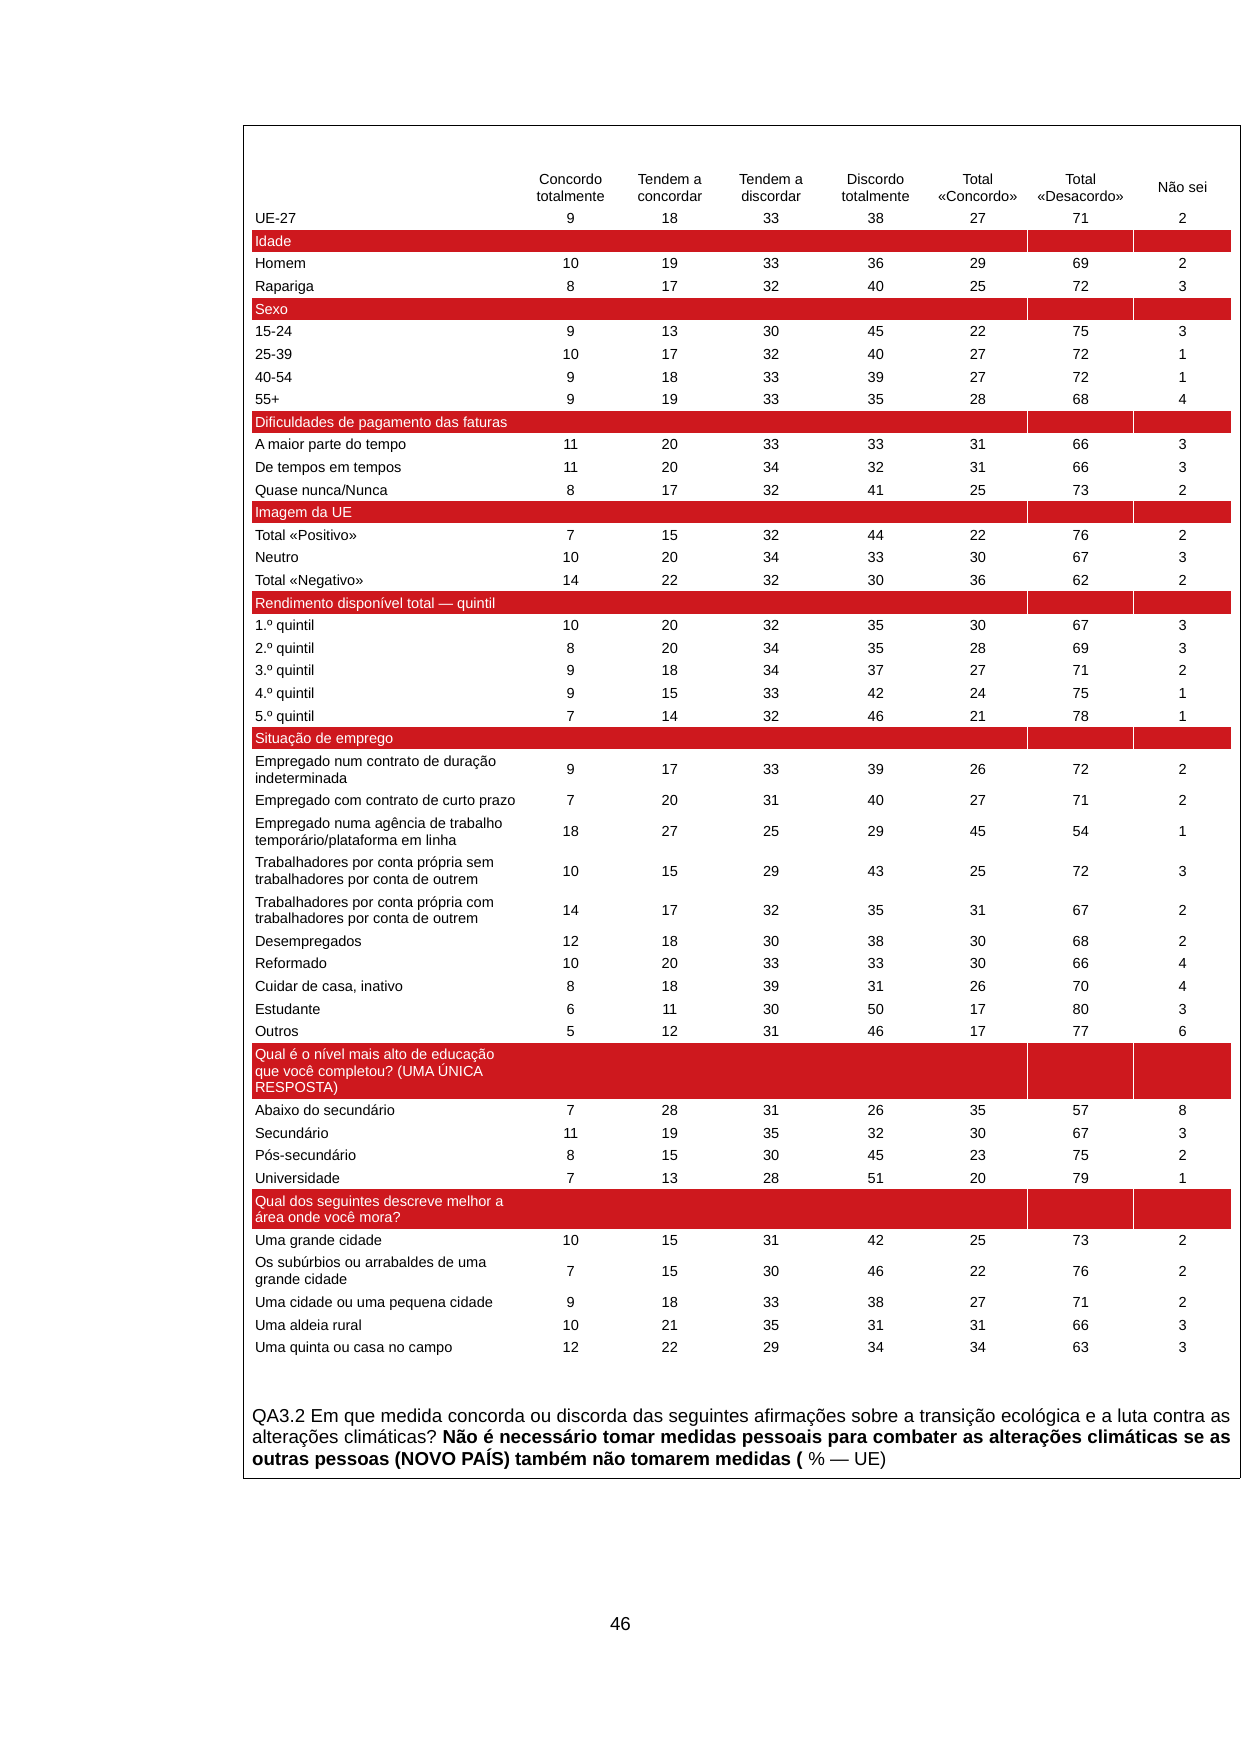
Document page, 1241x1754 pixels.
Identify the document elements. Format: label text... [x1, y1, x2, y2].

table_cell 63 [1028, 1336, 1133, 1358]
table_cell 67 [1028, 614, 1133, 637]
table_cell 69 [1028, 637, 1133, 659]
table_cell 2 [1134, 1144, 1231, 1167]
table_cell 51 [823, 1167, 928, 1189]
table_cell 29 [719, 1336, 823, 1358]
table_cell 27 [928, 659, 1027, 682]
table_cell [1134, 230, 1231, 252]
table_cell 23 [928, 1144, 1027, 1167]
table_cell 20 [620, 789, 719, 812]
table_cell 11 [521, 456, 620, 478]
table_cell 35 [928, 1099, 1027, 1121]
table_cell 66 [1028, 456, 1133, 478]
table_cell Homem [252, 252, 521, 275]
table_cell 76 [1028, 1251, 1133, 1291]
table_cell Empregado numa agência de trabalho temporário/plataforma em linha [252, 812, 521, 851]
table_cell 70 [1028, 975, 1133, 997]
table_cell Estudante [252, 998, 521, 1020]
table_cell 11 [521, 433, 620, 456]
table_cell 69 [1028, 252, 1133, 275]
table_cell 9 [521, 750, 620, 789]
table_cell [928, 230, 1027, 252]
table_cell 10 [521, 252, 620, 275]
table_cell 10 [521, 343, 620, 365]
table_cell 2 [1134, 1291, 1231, 1313]
table_cell [719, 501, 823, 523]
table_cell 25 [928, 275, 1027, 297]
table_cell 5.º quintil [252, 704, 521, 727]
table_cell Pós-secundário [252, 1144, 521, 1167]
table_cell 3 [1134, 546, 1231, 569]
table_cell 32 [719, 275, 823, 297]
table_cell 2 [1134, 750, 1231, 789]
table_cell 31 [823, 975, 928, 997]
table_header Não sei [1134, 168, 1231, 207]
table_cell 67 [1028, 890, 1133, 930]
table_cell 30 [928, 546, 1027, 569]
table_cell 7 [521, 704, 620, 727]
table_cell 35 [719, 1121, 823, 1144]
table_cell Empregado com contrato de curto prazo [252, 789, 521, 812]
table_cell 31 [928, 456, 1027, 478]
table_cell 32 [823, 1121, 928, 1144]
table_header Total «Desacordo» [1028, 168, 1133, 207]
table_cell Sexo [252, 298, 521, 320]
table_cell Neutro [252, 546, 521, 569]
table_cell 25-39 [252, 343, 521, 365]
table_cell 28 [928, 637, 1027, 659]
table_cell 72 [1028, 851, 1133, 890]
table_cell 8 [521, 637, 620, 659]
table_cell 38 [823, 1291, 928, 1313]
table_cell 10 [521, 851, 620, 890]
table_cell 9 [521, 320, 620, 343]
table_cell Uma quinta ou casa no campo [252, 1336, 521, 1358]
table_cell 35 [719, 1313, 823, 1336]
table_cell [1134, 411, 1231, 433]
table_cell [823, 1043, 928, 1099]
table_cell [521, 411, 620, 433]
table_cell [823, 1189, 928, 1229]
table_cell Quase nunca/Nunca [252, 478, 521, 501]
table_cell 71 [1028, 1291, 1133, 1313]
table_cell 3 [1134, 275, 1231, 297]
table_cell 22 [620, 1336, 719, 1358]
table_cell 22 [928, 1251, 1027, 1291]
table_cell 76 [1028, 524, 1133, 546]
table_header Discordo totalmente [823, 168, 928, 207]
table_cell 38 [823, 207, 928, 230]
table_cell [823, 298, 928, 320]
table_cell [521, 298, 620, 320]
table_cell 31 [719, 1229, 823, 1251]
table_cell 19 [620, 388, 719, 411]
table_cell [823, 727, 928, 749]
table_cell 46 [823, 704, 928, 727]
table_cell 33 [719, 388, 823, 411]
table_cell 46 [823, 1251, 928, 1291]
table_cell 22 [928, 524, 1027, 546]
table_cell 1 [1134, 704, 1231, 727]
table_cell 7 [521, 524, 620, 546]
table_cell 18 [620, 659, 719, 682]
table_cell A maior parte do tempo [252, 433, 521, 456]
table_cell 30 [823, 569, 928, 591]
table_cell 45 [823, 320, 928, 343]
table_cell Rendimento disponível total — quintil [252, 591, 521, 614]
table_cell 7 [521, 1251, 620, 1291]
table_cell 9 [521, 1291, 620, 1313]
table_cell 18 [521, 812, 620, 851]
table_cell 2 [1134, 524, 1231, 546]
table_cell 3 [1134, 637, 1231, 659]
table_cell 15 [620, 1144, 719, 1167]
table_cell [719, 230, 823, 252]
table_cell [521, 591, 620, 614]
table_cell 36 [823, 252, 928, 275]
table_cell 12 [521, 1336, 620, 1358]
table_cell [620, 727, 719, 749]
table_cell 31 [928, 1313, 1027, 1336]
table_cell 2 [1134, 478, 1231, 501]
table_cell [1134, 298, 1231, 320]
table_cell [1028, 1189, 1133, 1229]
table_cell 75 [1028, 682, 1133, 704]
table_cell 8 [1134, 1099, 1231, 1121]
table_header Tendem a discordar [719, 168, 823, 207]
table_cell 40 [823, 789, 928, 812]
table_cell 45 [823, 1144, 928, 1167]
table_cell 26 [928, 975, 1027, 997]
table_cell 33 [719, 750, 823, 789]
table_cell [928, 1189, 1027, 1229]
table_cell 20 [928, 1167, 1027, 1189]
table_cell 3 [1134, 998, 1231, 1020]
table_cell 80 [1028, 998, 1133, 1020]
table_cell [620, 1043, 719, 1099]
table_cell 9 [521, 207, 620, 230]
table_cell Total «Positivo» [252, 524, 521, 546]
table_cell 34 [928, 1336, 1027, 1358]
table_cell 45 [928, 812, 1027, 851]
table_cell 39 [823, 750, 928, 789]
table_cell 78 [1028, 704, 1133, 727]
table_cell 32 [823, 456, 928, 478]
table_cell 30 [719, 930, 823, 952]
table_cell 18 [620, 365, 719, 388]
table_cell 3 [1134, 320, 1231, 343]
table_cell 77 [1028, 1020, 1133, 1043]
table_cell 79 [1028, 1167, 1133, 1189]
table_cell 9 [521, 659, 620, 682]
table_cell 34 [719, 546, 823, 569]
table_cell 39 [719, 975, 823, 997]
table_cell [928, 727, 1027, 749]
table_cell 20 [620, 614, 719, 637]
table_cell 31 [719, 1020, 823, 1043]
table_cell 11 [521, 1121, 620, 1144]
table_cell 75 [1028, 1144, 1133, 1167]
table_cell [620, 411, 719, 433]
table_cell 66 [1028, 1313, 1133, 1336]
table_cell 8 [521, 975, 620, 997]
table_cell 67 [1028, 1121, 1133, 1144]
table_cell 2 [1134, 252, 1231, 275]
table_cell [928, 411, 1027, 433]
table_cell 29 [823, 812, 928, 851]
table_cell 2 [1134, 659, 1231, 682]
table_cell 17 [620, 275, 719, 297]
table_cell 32 [719, 704, 823, 727]
table_cell 40 [823, 275, 928, 297]
table_cell 2 [1134, 569, 1231, 591]
table_cell 17 [928, 1020, 1027, 1043]
table_cell 17 [620, 750, 719, 789]
table_cell [521, 727, 620, 749]
table_cell 2 [1134, 890, 1231, 930]
table_cell 9 [521, 682, 620, 704]
table_cell 54 [1028, 812, 1133, 851]
table_cell 72 [1028, 343, 1133, 365]
table_cell 17 [620, 478, 719, 501]
table_cell 9 [521, 365, 620, 388]
table_cell 30 [719, 1144, 823, 1167]
table_cell 12 [620, 1020, 719, 1043]
table_cell [620, 298, 719, 320]
table_cell [620, 1189, 719, 1229]
table_cell 30 [928, 1121, 1027, 1144]
table_cell 20 [620, 637, 719, 659]
table_cell 18 [620, 207, 719, 230]
table_cell Qual é o nível mais alto de educação que você completou? (UMA ÚNICA RESPOSTA) [252, 1043, 521, 1099]
table_cell 22 [620, 569, 719, 591]
table_cell [620, 501, 719, 523]
table_cell 9 [521, 388, 620, 411]
table_cell 7 [521, 1099, 620, 1121]
text QA3.2 Em que medida concorda ou discorda das seguintes afirmações sobre a transição ecológica e a luta contra as alterações climáticas? Não é necessário tomar medidas pessoais para combater as alterações climáticas se as outras pessoas (NOVO PAÍS) também não tomarem medidas ( % — UE) [252, 1404, 1231, 1469]
table_cell De tempos em tempos [252, 456, 521, 478]
table_cell 29 [719, 851, 823, 890]
table_cell [928, 501, 1027, 523]
table_cell 34 [719, 637, 823, 659]
table_cell 10 [521, 546, 620, 569]
table_cell 72 [1028, 365, 1133, 388]
table_cell 33 [719, 365, 823, 388]
table_cell 3 [1134, 851, 1231, 890]
table_cell 34 [823, 1336, 928, 1358]
table_cell 1 [1134, 812, 1231, 851]
table_cell 42 [823, 1229, 928, 1251]
table_cell 10 [521, 614, 620, 637]
table_cell [1134, 727, 1231, 749]
table_cell 6 [1134, 1020, 1231, 1043]
table_cell 21 [620, 1313, 719, 1336]
table_cell 3 [1134, 1121, 1231, 1144]
table_cell 30 [928, 952, 1027, 975]
table_cell 55+ [252, 388, 521, 411]
table_cell 57 [1028, 1099, 1133, 1121]
table_cell 72 [1028, 750, 1133, 789]
table_cell 27 [928, 207, 1027, 230]
table_cell 3 [1134, 1336, 1231, 1358]
table_cell Outros [252, 1020, 521, 1043]
table_cell 26 [823, 1099, 928, 1121]
table_cell Trabalhadores por conta própria sem trabalhadores por conta de outrem [252, 851, 521, 890]
table_cell 3 [1134, 1313, 1231, 1336]
table_cell 18 [620, 1291, 719, 1313]
table_cell 32 [719, 478, 823, 501]
table_cell [1134, 1043, 1231, 1099]
table_cell [521, 501, 620, 523]
table_cell 2 [1134, 1251, 1231, 1291]
table_cell 29 [928, 252, 1027, 275]
table_cell 3 [1134, 456, 1231, 478]
table_cell Dificuldades de pagamento das faturas [252, 411, 521, 433]
table_cell 14 [521, 569, 620, 591]
table_cell [719, 727, 823, 749]
table_cell Os subúrbios ou arrabaldes de uma grande cidade [252, 1251, 521, 1291]
table_cell 24 [928, 682, 1027, 704]
table_cell 1 [1134, 365, 1231, 388]
table_cell 2 [1134, 207, 1231, 230]
table_cell 31 [823, 1313, 928, 1336]
table_cell 33 [719, 433, 823, 456]
table_cell 13 [620, 1167, 719, 1189]
table_cell 17 [620, 890, 719, 930]
table_cell Idade [252, 230, 521, 252]
table_cell 2 [1134, 789, 1231, 812]
table_cell 38 [823, 930, 928, 952]
table_cell 15 [620, 1251, 719, 1291]
table_cell 1 [1134, 682, 1231, 704]
table_cell 20 [620, 546, 719, 569]
table_cell 35 [823, 637, 928, 659]
table_cell 3 [1134, 614, 1231, 637]
table_cell Empregado num contrato de duração indeterminada [252, 750, 521, 789]
table_cell Abaixo do secundário [252, 1099, 521, 1121]
table_cell 20 [620, 952, 719, 975]
table_cell 73 [1028, 1229, 1133, 1251]
table_cell 14 [521, 890, 620, 930]
table_cell Imagem da UE [252, 501, 521, 523]
table_cell [928, 298, 1027, 320]
table_cell 4 [1134, 388, 1231, 411]
table_cell 32 [719, 343, 823, 365]
table_cell 15 [620, 524, 719, 546]
table_cell [1134, 1189, 1231, 1229]
table_cell 18 [620, 975, 719, 997]
table_header Concordo totalmente [521, 168, 620, 207]
table_cell [521, 230, 620, 252]
table_cell [823, 230, 928, 252]
table_cell 32 [719, 890, 823, 930]
table_cell [928, 591, 1027, 614]
table_header Total «Concordo» [928, 168, 1027, 207]
table_cell 30 [719, 998, 823, 1020]
table_cell [719, 411, 823, 433]
table_cell 4.º quintil [252, 682, 521, 704]
table_cell 27 [620, 812, 719, 851]
table_cell 66 [1028, 433, 1133, 456]
table_cell 25 [719, 812, 823, 851]
table_cell 37 [823, 659, 928, 682]
table_cell 31 [719, 1099, 823, 1121]
table_cell 12 [521, 930, 620, 952]
table_cell 75 [1028, 320, 1133, 343]
table_cell 27 [928, 789, 1027, 812]
table_cell 31 [928, 890, 1027, 930]
table_cell 31 [719, 789, 823, 812]
table_cell Uma aldeia rural [252, 1313, 521, 1336]
table_cell 3 [1134, 433, 1231, 456]
table_cell 35 [823, 388, 928, 411]
table_cell 33 [823, 433, 928, 456]
table_cell 27 [928, 365, 1027, 388]
table_cell 20 [620, 433, 719, 456]
table_cell 2 [1134, 930, 1231, 952]
table_cell 44 [823, 524, 928, 546]
table_cell 30 [719, 1251, 823, 1291]
table_cell 42 [823, 682, 928, 704]
table_header Tendem a concordar [620, 168, 719, 207]
table_cell 1 [1134, 343, 1231, 365]
table_cell 14 [620, 704, 719, 727]
table_cell [928, 1043, 1027, 1099]
table_cell [620, 591, 719, 614]
table_cell Total «Negativo» [252, 569, 521, 591]
table_cell 43 [823, 851, 928, 890]
table_cell [1028, 298, 1133, 320]
table_cell 30 [719, 320, 823, 343]
table_cell [1028, 230, 1133, 252]
table_cell 17 [620, 343, 719, 365]
table_cell 34 [719, 456, 823, 478]
table_cell [823, 411, 928, 433]
table_cell Universidade [252, 1167, 521, 1189]
table_cell 33 [719, 682, 823, 704]
table_cell 4 [1134, 952, 1231, 975]
table_cell 40-54 [252, 365, 521, 388]
table_cell Reformado [252, 952, 521, 975]
table_cell Qual dos seguintes descreve melhor a área onde você mora? [252, 1189, 521, 1229]
table_cell [521, 1043, 620, 1099]
table_cell 28 [620, 1099, 719, 1121]
table_cell 72 [1028, 275, 1133, 297]
table_cell Uma cidade ou uma pequena cidade [252, 1291, 521, 1313]
table_cell 2.º quintil [252, 637, 521, 659]
table_cell 73 [1028, 478, 1133, 501]
table_cell 25 [928, 851, 1027, 890]
table_cell [719, 591, 823, 614]
table_cell 32 [719, 569, 823, 591]
table_cell 15 [620, 1229, 719, 1251]
table_cell Trabalhadores por conta própria com trabalhadores por conta de outrem [252, 890, 521, 930]
table_cell 32 [719, 614, 823, 637]
table_cell 36 [928, 569, 1027, 591]
table_cell 34 [719, 659, 823, 682]
table_cell 7 [521, 1167, 620, 1189]
table_cell 35 [823, 890, 928, 930]
table_cell 10 [521, 1229, 620, 1251]
table_cell [521, 1189, 620, 1229]
table_cell Rapariga [252, 275, 521, 297]
table_cell 67 [1028, 546, 1133, 569]
table_cell 22 [928, 320, 1027, 343]
table_cell 8 [521, 275, 620, 297]
table_cell 7 [521, 789, 620, 812]
table_cell 27 [928, 343, 1027, 365]
table_cell 10 [521, 952, 620, 975]
table_cell 41 [823, 478, 928, 501]
table_cell 25 [928, 1229, 1027, 1251]
table_cell 33 [719, 252, 823, 275]
table_cell [620, 230, 719, 252]
table_cell Cuidar de casa, inativo [252, 975, 521, 997]
table_cell 46 [823, 1020, 928, 1043]
table_cell 66 [1028, 952, 1133, 975]
table_cell Desempregados [252, 930, 521, 952]
table_cell 33 [719, 952, 823, 975]
table_cell [823, 591, 928, 614]
table_cell 15-24 [252, 320, 521, 343]
table_cell 68 [1028, 388, 1133, 411]
table_cell 32 [719, 524, 823, 546]
table_cell 5 [521, 1020, 620, 1043]
table_cell 10 [521, 1313, 620, 1336]
table_cell 31 [928, 433, 1027, 456]
table_cell 3.º quintil [252, 659, 521, 682]
table_cell [1028, 411, 1133, 433]
table_cell 33 [823, 952, 928, 975]
table_cell 15 [620, 851, 719, 890]
table_cell 27 [928, 1291, 1027, 1313]
table_cell [1134, 501, 1231, 523]
table_cell [823, 501, 928, 523]
table_cell 62 [1028, 569, 1133, 591]
table_cell 30 [928, 614, 1027, 637]
table_cell 11 [620, 998, 719, 1020]
table_cell 19 [620, 252, 719, 275]
table_cell 25 [928, 478, 1027, 501]
table_cell 39 [823, 365, 928, 388]
table_cell 33 [719, 1291, 823, 1313]
table_cell 8 [521, 478, 620, 501]
table_cell [1028, 1043, 1133, 1099]
table_cell 13 [620, 320, 719, 343]
table_cell 15 [620, 682, 719, 704]
table_cell 40 [823, 343, 928, 365]
table_cell 68 [1028, 930, 1133, 952]
table_cell 1.º quintil [252, 614, 521, 637]
table_cell 6 [521, 998, 620, 1020]
table_cell 8 [521, 1144, 620, 1167]
table_cell 71 [1028, 789, 1133, 812]
table_cell [1028, 727, 1133, 749]
table_cell 17 [928, 998, 1027, 1020]
table_cell 35 [823, 614, 928, 637]
table_cell 30 [928, 930, 1027, 952]
table_cell 21 [928, 704, 1027, 727]
table_cell UE-27 [252, 207, 521, 230]
table_cell 2 [1134, 1229, 1231, 1251]
table_cell [719, 298, 823, 320]
table_cell Situação de emprego [252, 727, 521, 749]
table_cell 28 [928, 388, 1027, 411]
table_cell 26 [928, 750, 1027, 789]
table_cell [1028, 501, 1133, 523]
table_cell 33 [719, 207, 823, 230]
table_cell [1028, 591, 1133, 614]
table_cell Uma grande cidade [252, 1229, 521, 1251]
table_cell [719, 1189, 823, 1229]
table_cell 20 [620, 456, 719, 478]
table_cell 18 [620, 930, 719, 952]
table_cell 33 [823, 546, 928, 569]
table_cell [1134, 591, 1231, 614]
table_cell [719, 1043, 823, 1099]
table_cell 19 [620, 1121, 719, 1144]
table_cell Secundário [252, 1121, 521, 1144]
table_cell 50 [823, 998, 928, 1020]
table_cell 71 [1028, 207, 1133, 230]
table_cell 4 [1134, 975, 1231, 997]
table_cell 71 [1028, 659, 1133, 682]
table_cell 28 [719, 1167, 823, 1189]
table_cell 1 [1134, 1167, 1231, 1189]
table_header [252, 168, 521, 207]
